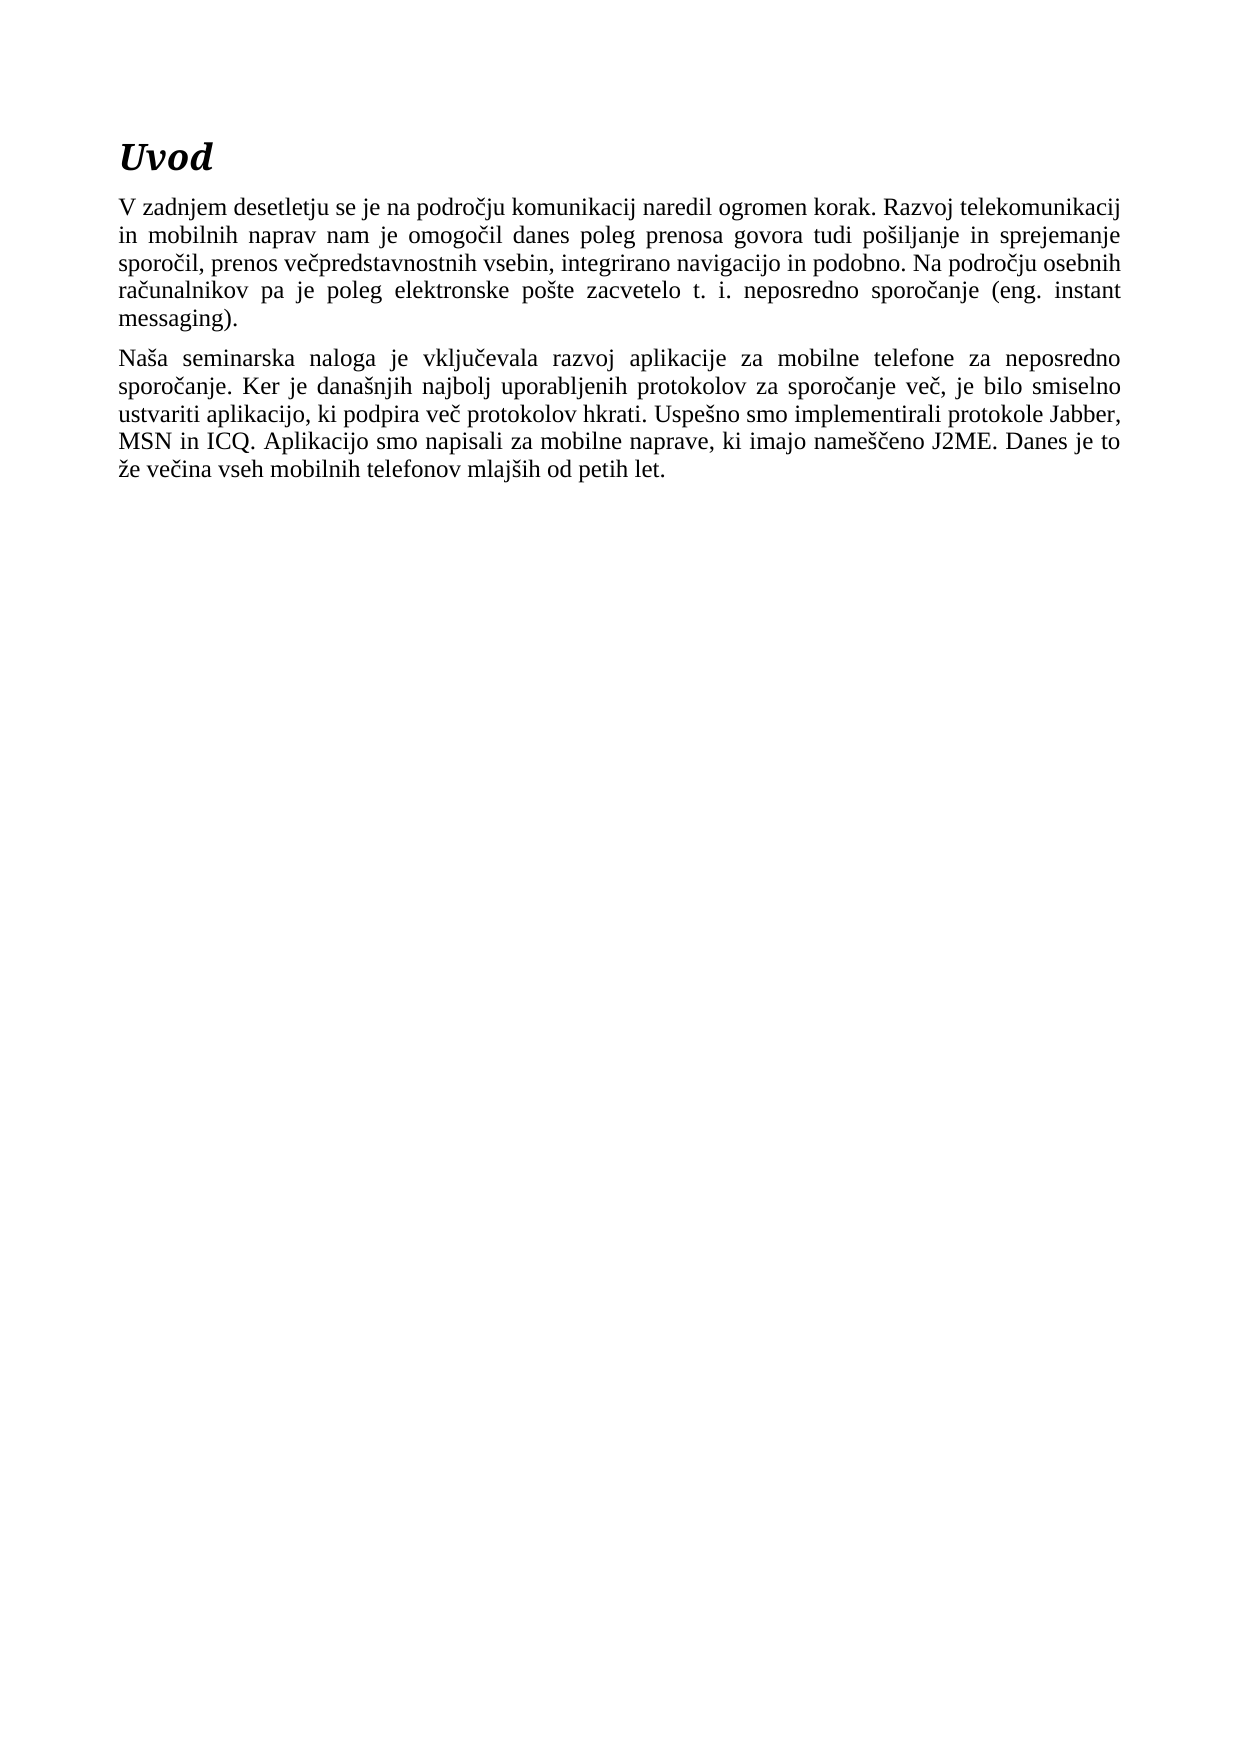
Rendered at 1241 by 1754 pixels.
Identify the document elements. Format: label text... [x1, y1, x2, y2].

text V zadnjem desetletju se je na področju komunikacij naredil ogromen korak. Razvoj telekomunikacij in mobilnih naprav nam je omogočil danes poleg prenosa govora tudi pošiljanje in sprejemanje sporočil, prenos večpredstavnostnih vsebin, integrirano navigacijo in podobno. Na področju osebnih računalnikov pa je poleg elektronske pošte zacvetelo t. i. neposredno sporočanje (eng. instant messaging). [118, 193, 1122, 332]
text Naša seminarska naloga je vključevala razvoj aplikacije za mobilne telefone za neposredno sporočanje. Ker je današnjih najbolj uporabljenih protokolov za sporočanje več, je bilo smiselno ustvariti aplikacijo, ki podpira več protokolov hkrati. Uspešno smo implementirali protokole Jabber, MSN in ICQ. Aplikacijo smo napisali za mobilne naprave, ki imajo nameščeno J2ME. Danes je to že večina vseh mobilnih telefonov mlajših od petih let. [118, 344, 1122, 483]
subtitle Uvod [118, 131, 1122, 181]
